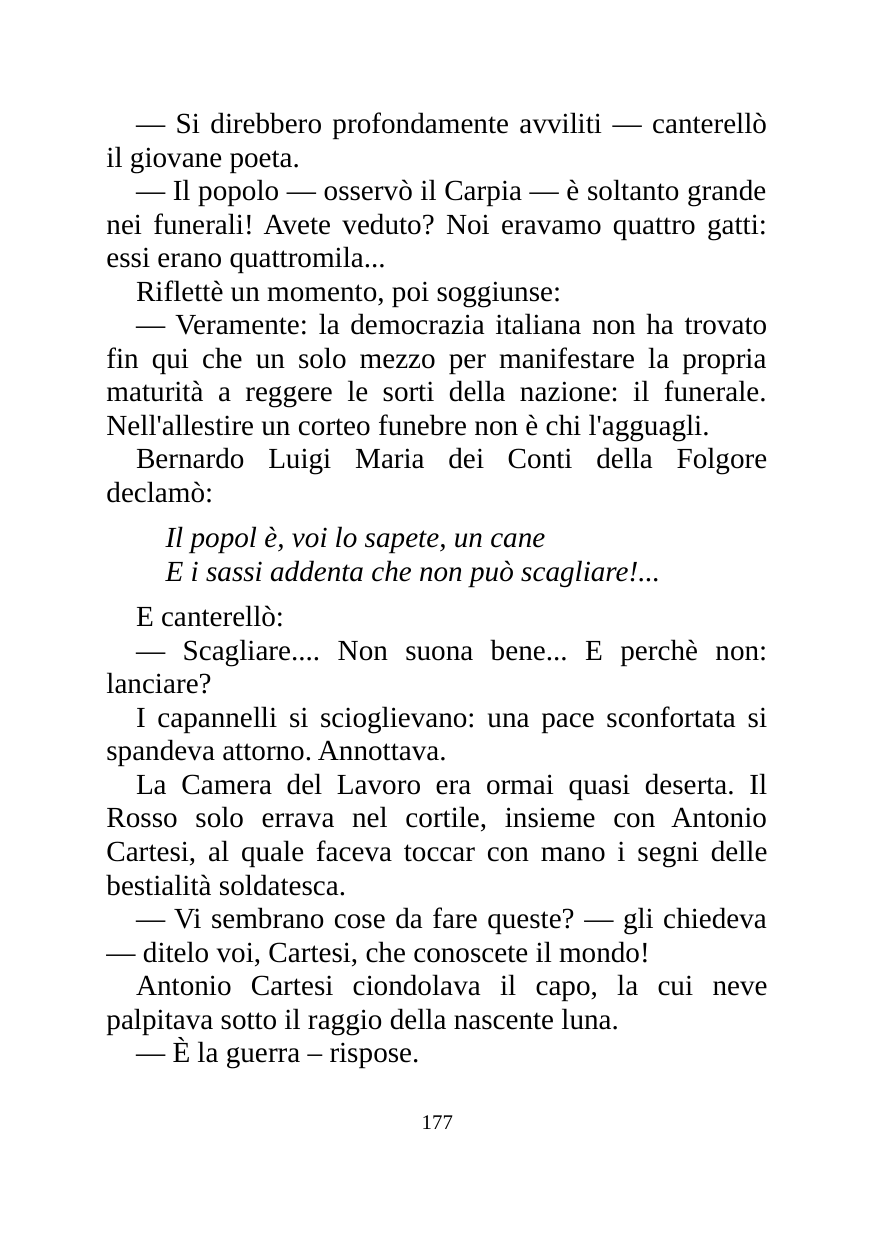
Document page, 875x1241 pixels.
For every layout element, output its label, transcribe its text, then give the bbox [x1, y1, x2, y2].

text I capannelli si scioglievano: una pace sconfortata si spandeva attorno. Annottava. [106, 700, 768, 767]
text — Il popolo — osservò il Carpia — è soltanto grande nei funerali! Avete veduto? Noi eravamo quattro gatti: essi erano quattromila... [106, 173, 768, 274]
text E canterellò: [106, 599, 768, 633]
text — Veramente: la democrazia italiana non ha trovato fin qui che un solo mezzo per manifestare la propria maturità a reggere le sorti della nazione: il funerale. Nell'allestire un corteo funebre non è chi l'agguagli. [106, 307, 768, 442]
text — Si direbbero profondamente avviliti — canterellò il giovane poeta. [106, 106, 768, 173]
text Il popol è, voi lo sapete, un cane E i sassi addenta che non può scagliare!... [165, 521, 768, 588]
text — Vi sembrano cose da fare queste? — gli chiedeva — ditelo voi, Cartesi, che conoscete il mondo! [106, 901, 768, 968]
text La Camera del Lavoro era ormai quasi deserta. Il Rosso solo errava nel cortile, insieme con Antonio Cartesi, al quale faceva toccar con mano i segni delle bestialità soldatesca. [106, 767, 768, 901]
text Riflettè un momento, poi soggiunse: [106, 274, 768, 307]
text Bernardo Luigi Maria dei Conti della Folgore declamò: [106, 442, 768, 509]
text — Scagliare.... Non suona bene... E perchè non: lanciare? [106, 633, 768, 700]
text Antonio Cartesi ciondolava il capo, la cui neve palpitava sotto il raggio della nascente luna. [106, 968, 768, 1035]
text — È la guerra – rispose. [106, 1035, 768, 1069]
